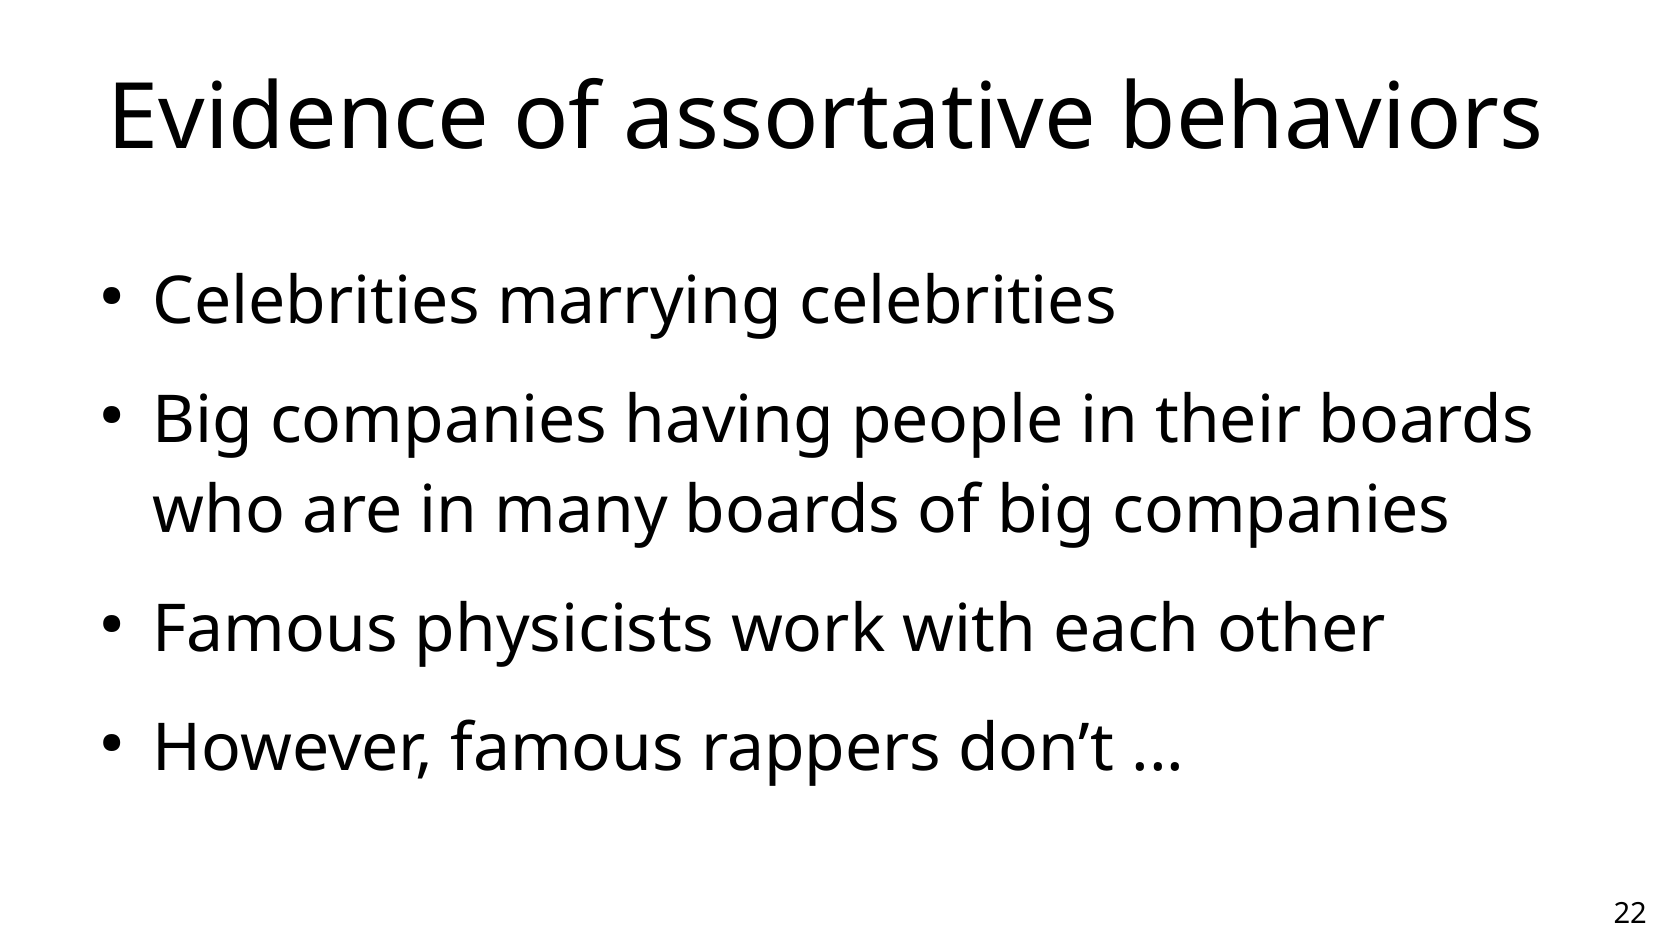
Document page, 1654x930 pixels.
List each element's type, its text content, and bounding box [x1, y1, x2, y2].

title Evidence of assortative behaviors [82, 1, 1571, 225]
list Celebrities marrying celebrities Big companies having people in their boards who are in many boards of big companies Famous physicists work with each other However, famous rappers don’t ... [82, 252, 1571, 793]
